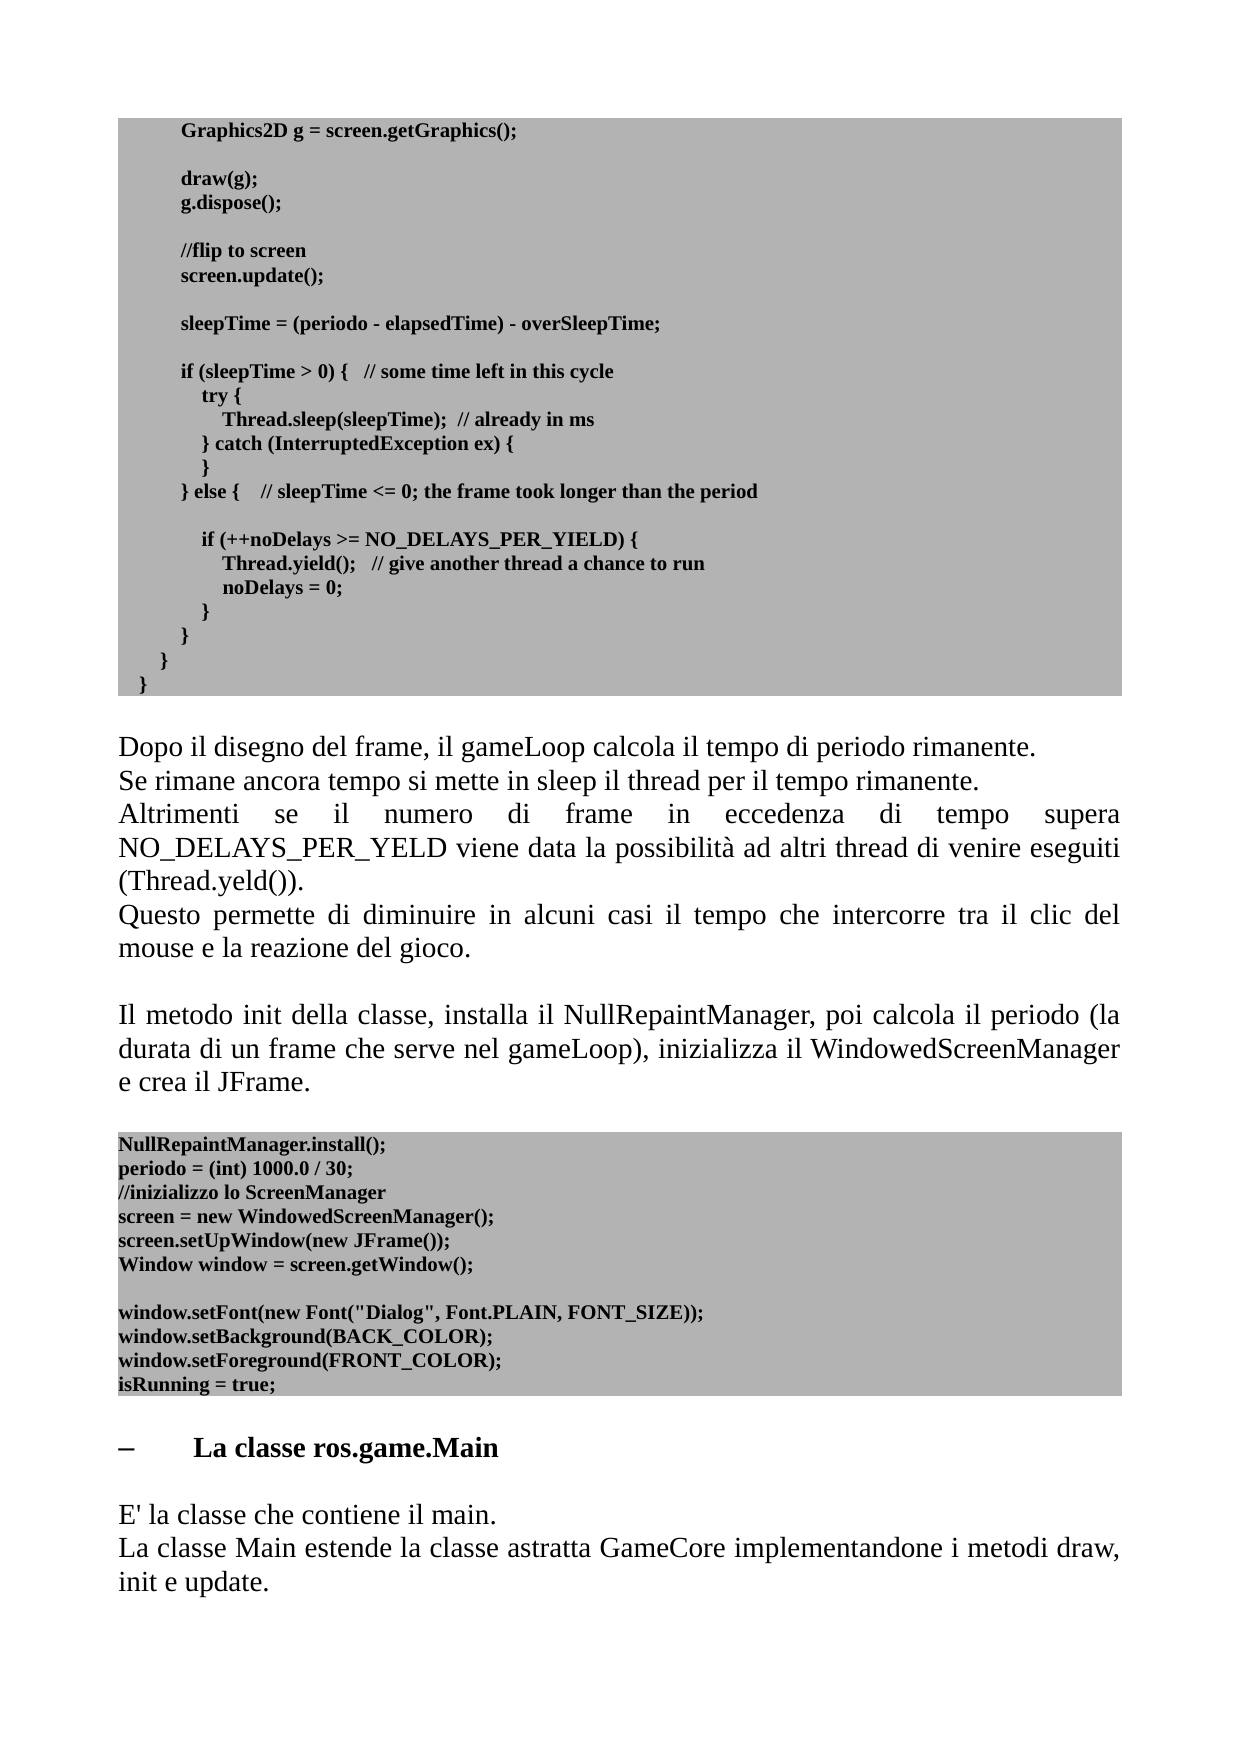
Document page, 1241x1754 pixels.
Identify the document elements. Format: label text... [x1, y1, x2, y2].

text Thread.sleep(sleepTime); // already in ms [118, 407, 1122, 431]
text window.setFont(new Font("Dialog", Font.PLAIN, FONT_SIZE)); [118, 1300, 1122, 1324]
text Thread.yield(); // give another thread a chance to run [118, 551, 1122, 575]
text } else { // sleepTime <= 0; the frame took longer than the period [118, 479, 1122, 503]
text } catch (InterruptedException ex) { [118, 431, 1122, 455]
text } [118, 455, 1122, 479]
text window.setBackground(BACK_COLOR); [118, 1324, 1122, 1348]
text La classe Main estende la classe astratta GameCore implementandone i metodi draw, init e update. [118, 1531, 1122, 1598]
text try { [118, 383, 1122, 407]
text draw(g); [118, 166, 1122, 190]
text screen.setUpWindow(new JFrame()); [118, 1228, 1122, 1252]
text NullRepaintManager.install(); [118, 1132, 1122, 1156]
text Dopo il disegno del frame, il gameLoop calcola il tempo di periodo rimanente. [118, 729, 1122, 763]
text Graphics2D g = screen.getGraphics(); [118, 118, 1122, 142]
list La classe ros.game.Main [118, 1430, 1122, 1463]
text Il metodo init della classe, installa il NullRepaintManager, poi calcola il periodo (la durata di un frame che serve nel gameLoop), inizializza il WindowedScreenManager e crea il JFrame. [118, 997, 1122, 1098]
text if (++noDelays >= NO_DELAYS_PER_YIELD) { [118, 527, 1122, 551]
text g.dispose(); [118, 190, 1122, 214]
text //inizializzo lo ScreenManager [118, 1180, 1122, 1204]
text Questo permette di diminuire in alcuni casi il tempo che intercorre tra il clic del mouse e la reazione del gioco. [118, 897, 1122, 964]
text } [118, 599, 1122, 623]
text } [118, 623, 1122, 647]
text Window window = screen.getWindow(); [118, 1252, 1122, 1276]
text Se rimane ancora tempo si mette in sleep il thread per il tempo rimanente. [118, 763, 1122, 796]
text screen = new WindowedScreenManager(); [118, 1204, 1122, 1228]
text periodo = (int) 1000.0 / 30; [118, 1156, 1122, 1180]
text screen.update(); [118, 262, 1122, 287]
text sleepTime = (periodo - elapsedTime) - overSleepTime; [118, 311, 1122, 335]
text if (sleepTime > 0) { // some time left in this cycle [118, 359, 1122, 383]
text isRunning = true; [118, 1372, 1122, 1396]
text noDelays = 0; [118, 575, 1122, 599]
text } [118, 647, 1122, 672]
text window.setForeground(FRONT_COLOR); [118, 1348, 1122, 1372]
text } [118, 672, 1122, 696]
text //flip to screen [118, 238, 1122, 262]
text Altrimenti se il numero di frame in eccedenza di tempo supera NO_DELAYS_PER_YELD viene data la possibilità ad altri thread di venire eseguiti (Thread.yeld()). [118, 796, 1122, 897]
text E' la classe che contiene il main. [118, 1497, 1122, 1531]
